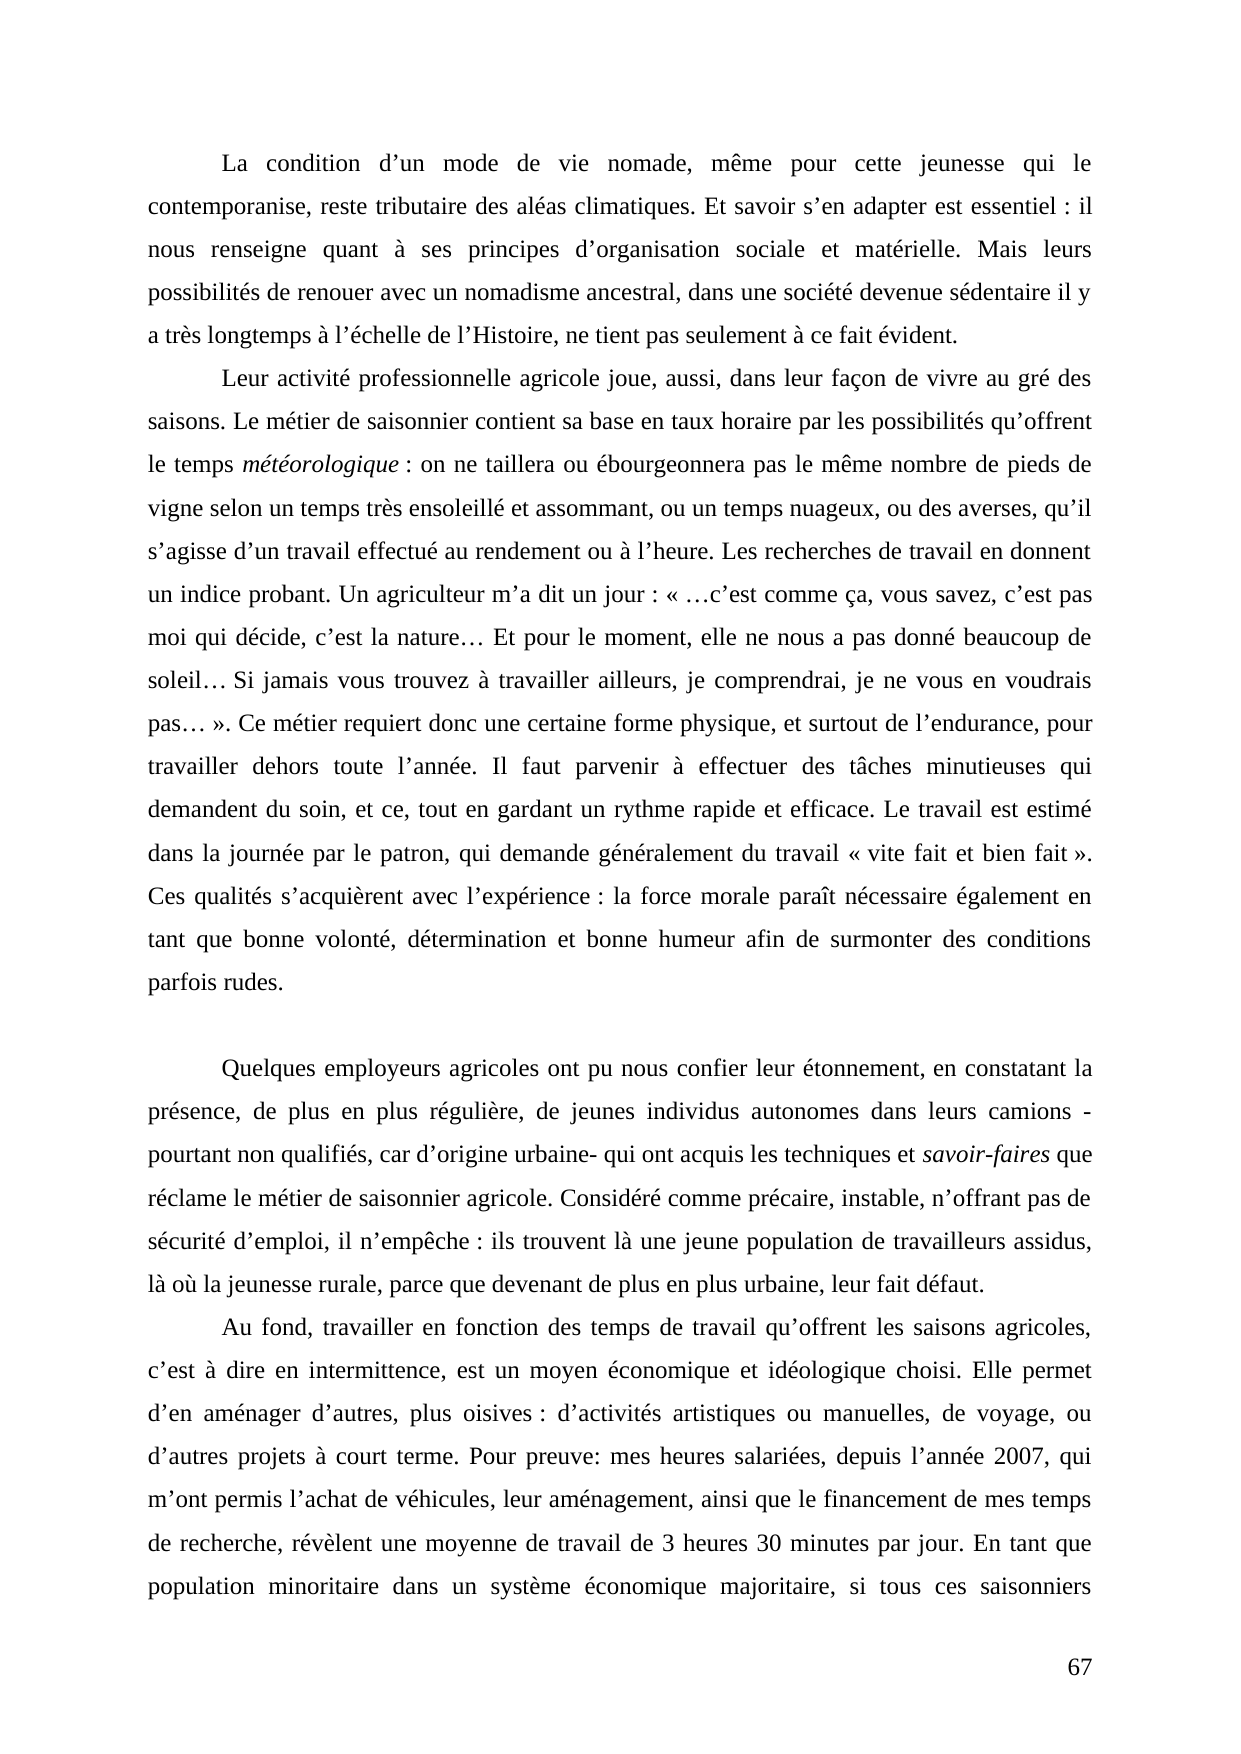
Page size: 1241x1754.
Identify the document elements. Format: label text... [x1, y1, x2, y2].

text La condition d’un mode de vie nomade, même pour cette jeunesse qui le contemporanise, reste tributaire des aléas climatiques. Et savoir s’en adapter est essentiel : il nous renseigne quant à ses principes d’organisation sociale et matérielle. Mais leurs possibilités de renouer avec un nomadisme ancestral, dans une société devenue sédentaire il y a très longtemps à l’échelle de l’Histoire, ne tient pas seulement à ce fait évident. [148, 148, 1093, 349]
text Quelques employeurs agricoles ont pu nous confier leur étonnement, en constatant la présence, de plus en plus régulière, de jeunes individus autonomes dans leurs camions -pourtant non qualifiés, car d’origine urbaine- qui ont acquis les techniques et savoir-faires que réclame le métier de saisonnier agricole. Considéré comme précaire, instable, n’offrant pas de sécurité d’emploi, il n’empêche : ils trouvent là une jeune population de travailleurs assidus, là où la jeunesse rurale, parce que devenant de plus en plus urbaine, leur fait défaut. [148, 1053, 1093, 1298]
text Au fond, travailler en fonction des temps de travail qu’offrent les saisons agricoles, c’est à dire en intermittence, est un moyen économique et idéologique choisi. Elle permet d’en aménager d’autres, plus oisives : d’activités artistiques ou manuelles, de voyage, ou d’autres projets à court terme. Pour preuve: mes heures salariées, depuis l’année 2007, qui m’ont permis l’achat de véhicules, leur aménagement, ainsi que le financement de mes temps de recherche, révèlent une moyenne de travail de 3 heures 30 minutes par jour. En tant que population minoritaire dans un système économique majoritaire, si tous ces saisonniers [148, 1312, 1093, 1599]
text Leur activité professionnelle agricole joue, aussi, dans leur façon de vivre au gré des saisons. Le métier de saisonnier contient sa base en taux horaire par les possibilités qu’offrent le temps météorologique : on ne taillera ou ébourgeonnera pas le même nombre de pieds de vigne selon un temps très ensoleillé et assommant, ou un temps nuageux, ou des averses, qu’il s’agisse d’un travail effectué au rendement ou à l’heure. Les recherches de travail en donnent un indice probant. Un agriculteur m’a dit un jour : « …c’est comme ça, vous savez, c’est pas moi qui décide, c’est la nature… Et pour le moment, elle ne nous a pas donné beaucoup de soleil… Si jamais vous trouvez à travailler ailleurs, je comprendrai, je ne vous en voudrais pas… ». Ce métier requiert donc une certaine forme physique, et surtout de l’endurance, pour travailler dehors toute l’année. Il faut parvenir à effectuer des tâches minutieuses qui demandent du soin, et ce, tout en gardant un rythme rapide et efficace. Le travail est estimé dans la journée par le patron, qui demande généralement du travail « vite fait et bien fait ». Ces qualités s’acquièrent avec l’expérience : la force morale paraît nécessaire également en tant que bonne volonté, détermination et bonne humeur afin de surmonter des conditions parfois rudes. [148, 363, 1093, 996]
